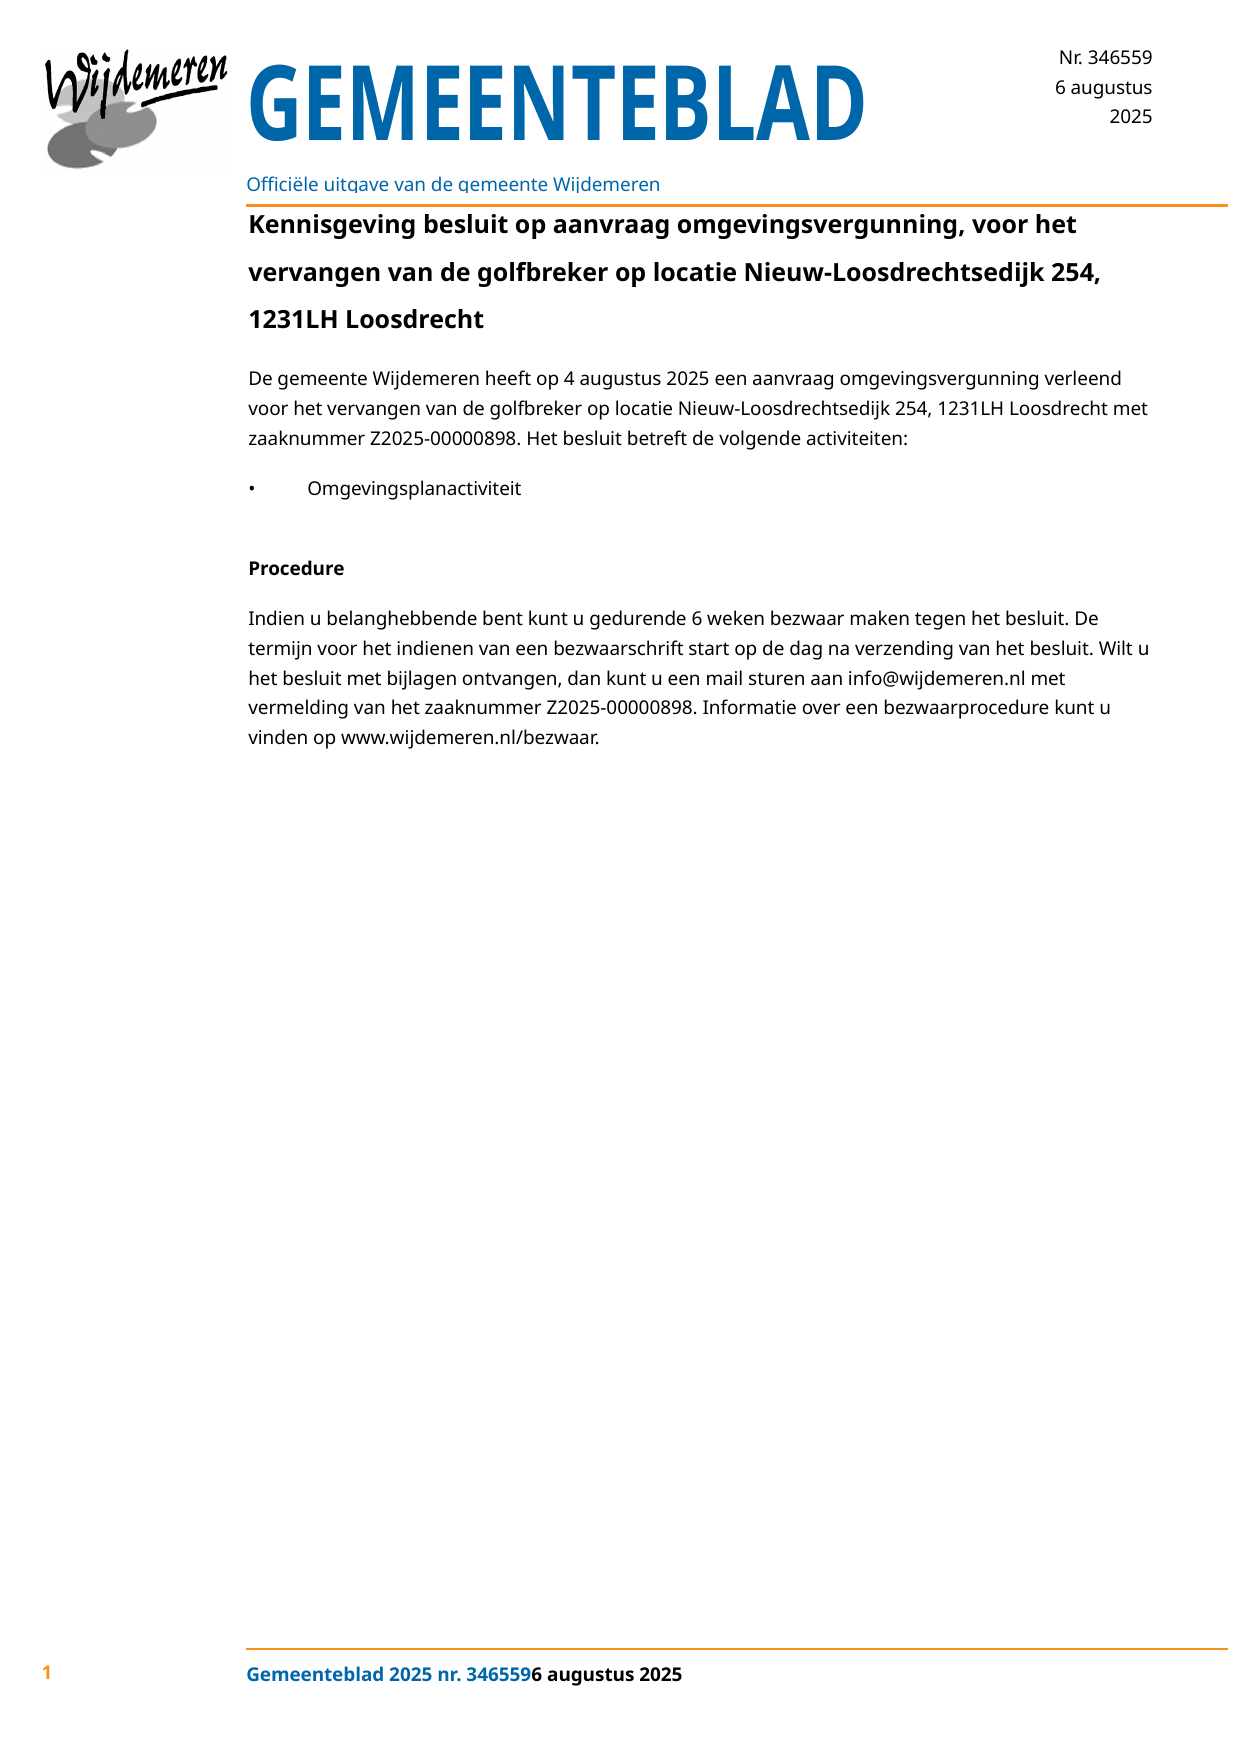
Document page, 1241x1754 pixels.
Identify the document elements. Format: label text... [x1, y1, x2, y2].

text De gemeente Wijdemeren heeft op 4 augustus 2025 een aanvraag omgevingsvergunning verleend voor het vervangen van de golfbreker op locatie Nieuw-Loosdrechtsedijk 254, 1231LH Loosdrecht met zaaknummer Z2025-00000898. Het besluit betreft de volgende activiteiten: [248, 366, 1152, 450]
text Kennisgeving besluit op aanvraag omgevingsvergunning, voor het vervangen van de golfbreker op locatie Nieuw-Loosdrechtsedijk 254, 1231LH Loosdrecht [248, 207, 1152, 336]
text Indien u belanghebbende bent kunt u gedurende 6 weken bezwaar maken tegen het besluit. De termijn voor het indienen van een bezwaarschrift start op de dag na verzending van het besluit. Wilt u het besluit met bijlagen ontvangen, dan kunt u een mail sturen aan info@wijdemeren.nl met vermelding van het zaaknummer Z2025-00000898. Informatie over een bezwaarprocedure kunt u vinden op www.wijdemeren.nl/bezwaar. [248, 606, 1152, 749]
list Omgevingsplanactiviteit [248, 475, 1152, 501]
text Procedure [248, 555, 1152, 581]
picture [41, 47, 231, 172]
